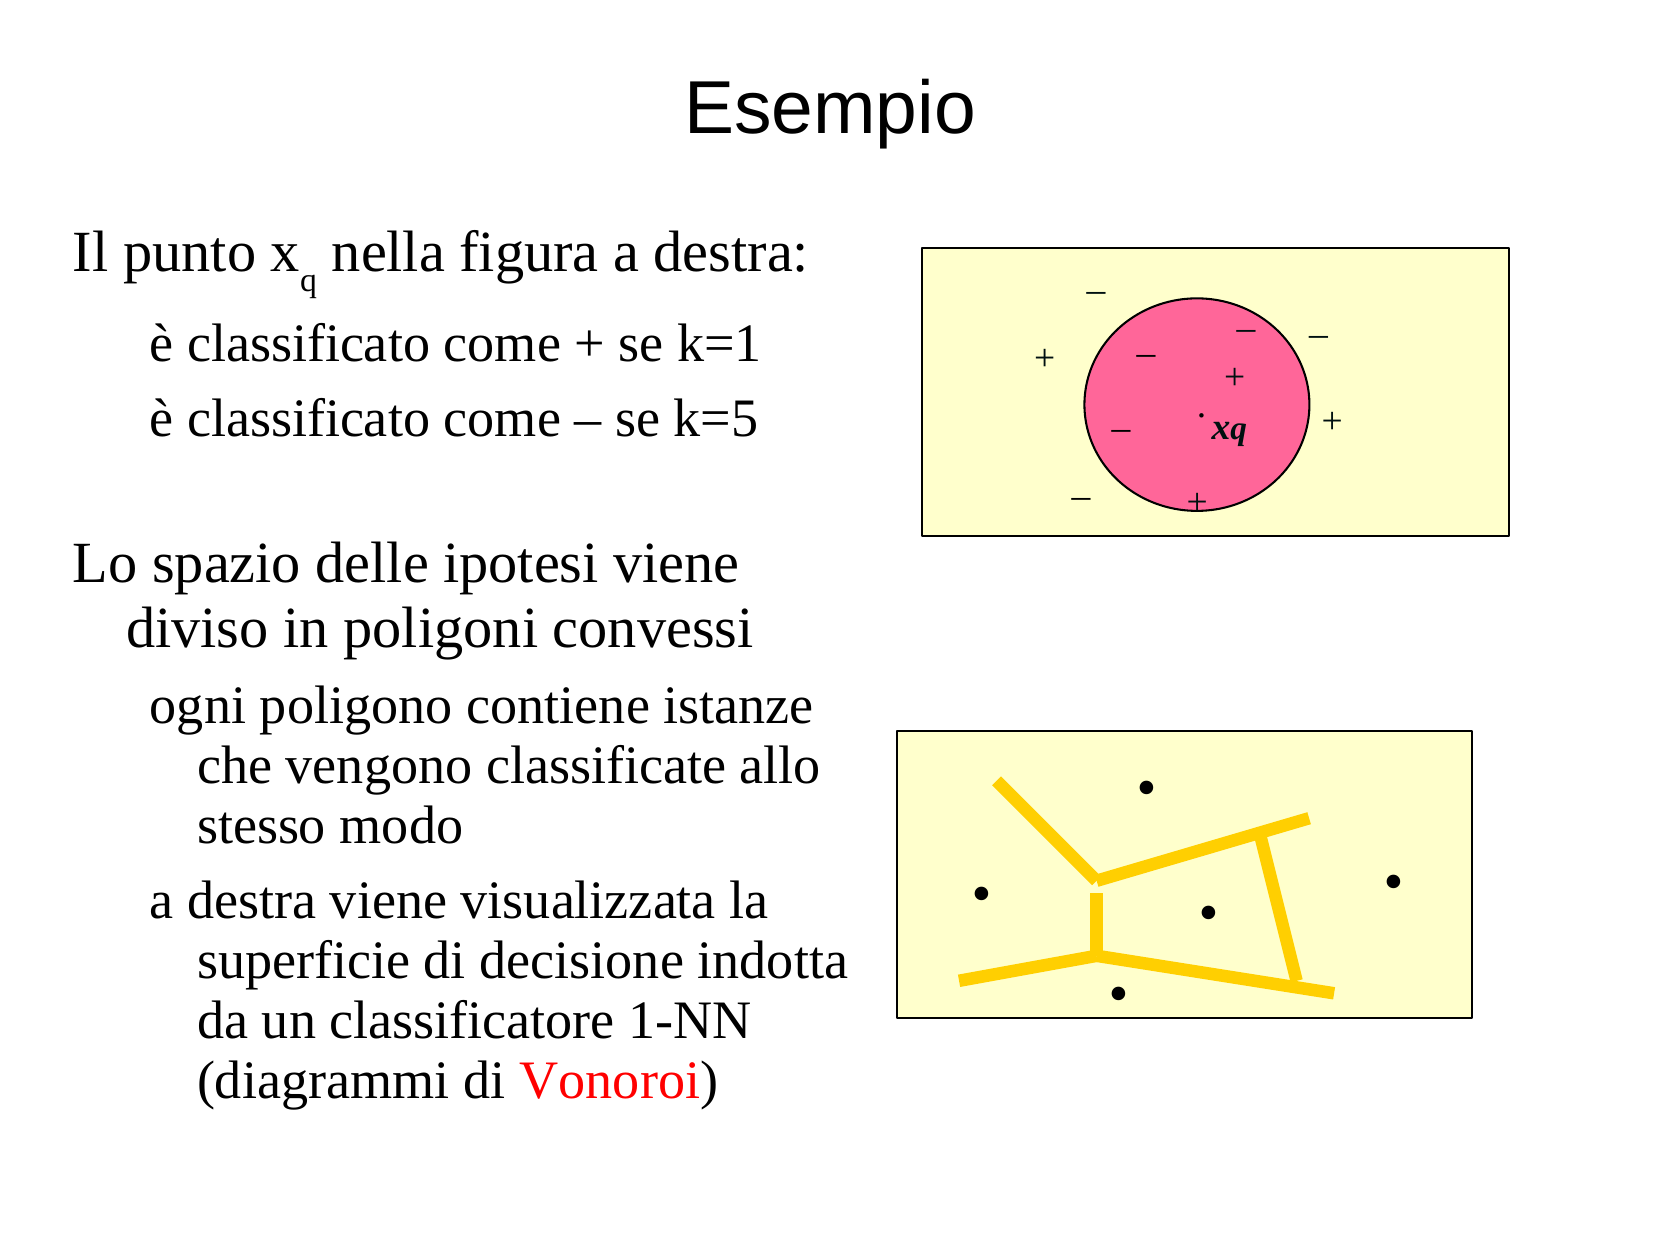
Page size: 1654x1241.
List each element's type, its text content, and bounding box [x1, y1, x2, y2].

text_box _ [1294, 292, 1344, 353]
text_box _ [1221, 285, 1271, 347]
text_box [921, 248, 1510, 536]
text_box . [1184, 836, 1236, 952]
text_box . [1369, 805, 1421, 921]
text_box + [1019, 329, 1071, 390]
text_box . [1117, 329, 1277, 480]
text_box _ [1056, 454, 1106, 515]
list Il punto xq nella figura a destra: è classificato come + se k=1 è classificato come – se k=5 Lo spazio delle ipotesi viene diviso in poligoni convessi ogni poligono contiene istanze che vengono classificate allo stesso modo a destra viene visualizzata la superficie di decisione indotta da un classificatore 1-NN (diagrammi di Vonoroi) [55, 219, 883, 1179]
text_box . [956, 817, 1008, 933]
title Esempio [52, 42, 1608, 173]
text_box _ [1071, 248, 1121, 309]
text_box + [1306, 392, 1359, 453]
text_box _ [1121, 310, 1171, 372]
text_box _ [1096, 385, 1146, 447]
text_box + [1171, 473, 1221, 534]
text_box + [1209, 348, 1261, 398]
text_box . [1094, 917, 1146, 1033]
text_box . [1121, 711, 1173, 827]
text_box xq [1196, 398, 1263, 459]
text_box [896, 730, 1472, 1019]
